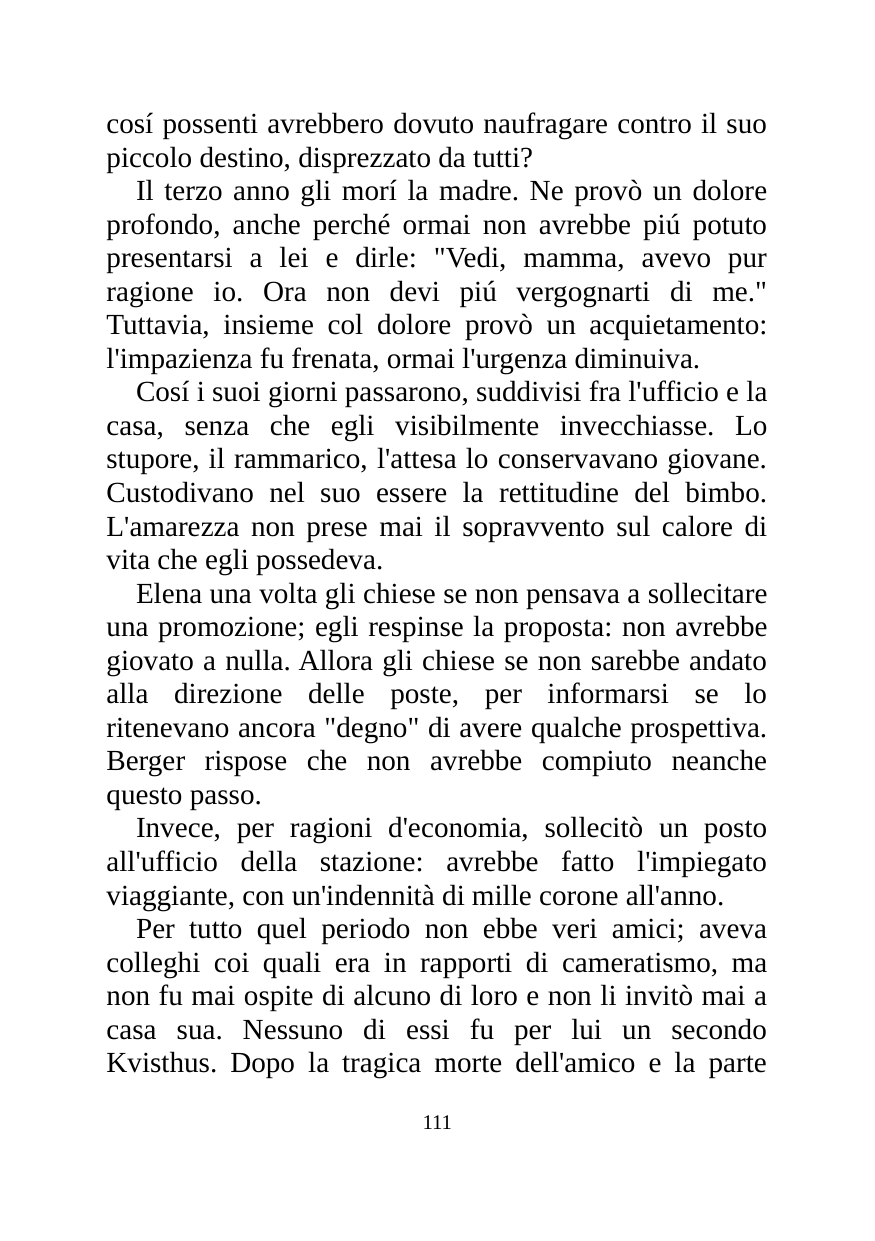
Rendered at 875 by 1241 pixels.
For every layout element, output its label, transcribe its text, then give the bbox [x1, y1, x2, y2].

text Invece, per ragioni d'economia, sollecitò un posto all'ufficio della stazione: avrebbe fatto l'impiegato viaggiante, con un'indennità di mille corone all'anno. [106, 811, 768, 911]
text cosí possenti avrebbero dovuto naufragare contro il suo piccolo destino, disprezzato da tutti? [106, 106, 768, 173]
text Il terzo anno gli morí la madre. Ne provò un dolore profondo, anche perché ormai non avrebbe piú potuto presentarsi a lei e dirle: "Vedi, mamma, avevo pur ragione io. Ora non devi piú vergognarti di me." Tuttavia, insieme col dolore provò un acquietamento: l'impazienza fu frenata, ormai l'urgenza diminuiva. [106, 173, 768, 374]
text Elena una volta gli chiese se non pensava a sollecitare una promozione; egli respinse la proposta: non avrebbe giovato a nulla. Allora gli chiese se non sarebbe andato alla direzione delle poste, per informarsi se lo ritenevano ancora "degno" di avere qualche prospettiva. Berger rispose che non avrebbe compiuto neanche questo passo. [106, 576, 768, 811]
text Cosí i suoi giorni passarono, suddivisi fra l'ufficio e la casa, senza che egli visibilmente invecchiasse. Lo stupore, il rammarico, l'attesa lo conservavano giovane. Custodivano nel suo essere la rettitudine del bimbo. L'amarezza non prese mai il sopravvento sul calore di vita che egli possedeva. [106, 374, 768, 576]
text Per tutto quel periodo non ebbe veri amici; aveva colleghi coi quali era in rapporti di cameratismo, ma non fu mai ospite di alcuno di loro e non li invitò mai a casa sua. Nessuno di essi fu per lui un secondo Kvisthus. Dopo la tragica morte dell'amico e la parte [106, 911, 768, 1079]
